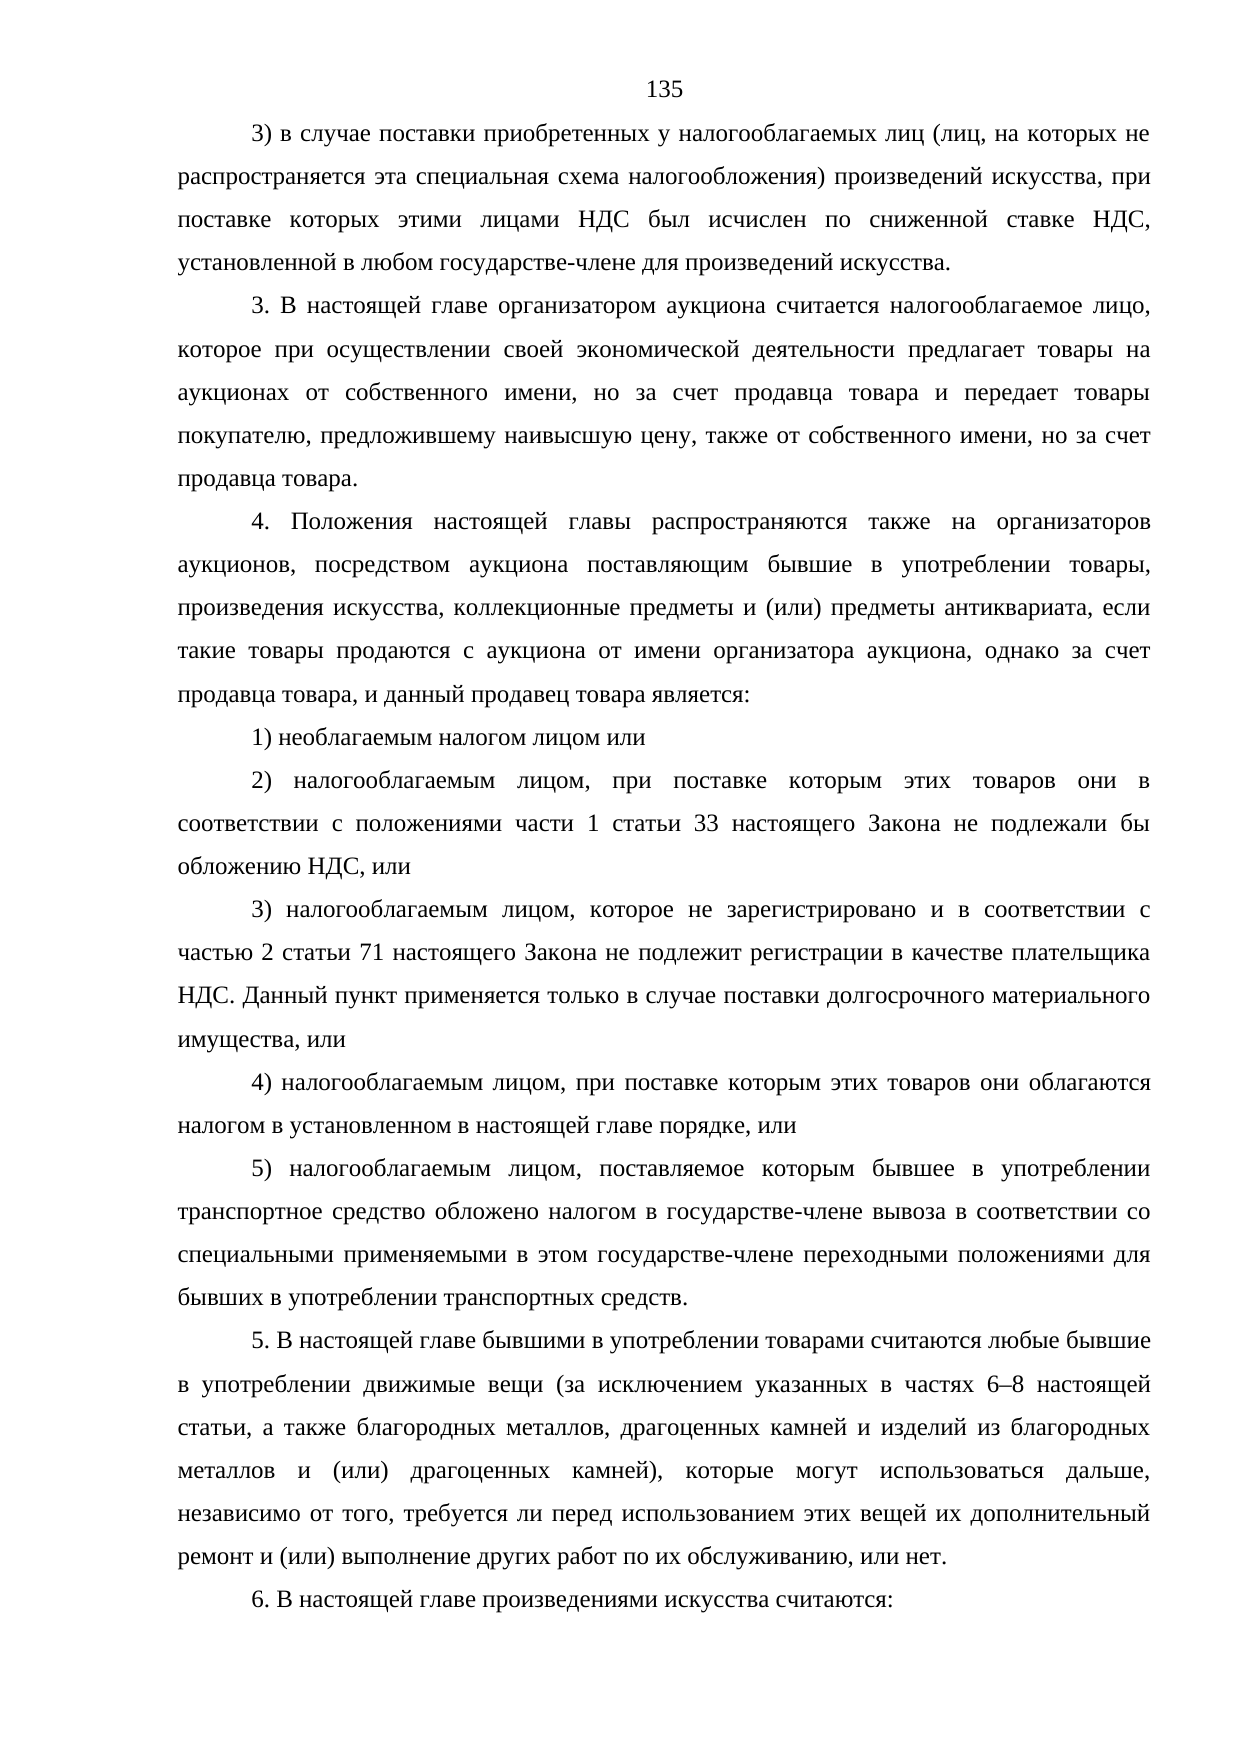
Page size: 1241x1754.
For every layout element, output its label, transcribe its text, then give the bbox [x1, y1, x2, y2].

text 6. В настоящей главе произведениями искусства считаются: [177, 1584, 1152, 1613]
text 1) необлагаемым налогом лицом или [177, 722, 1152, 751]
text 3. В настоящей главе организатором аукциона считается налогооблагаемое лицо, которое при осуществлении своей экономической деятельности предлагает товары на аукционах от собственного имени, но за счет продавца товара и передает товары покупателю, предложившему наивысшую цену, также от собственного имени, но за счет продавца товара. [177, 291, 1152, 492]
text 3) в случае поставки приобретенных у налогооблагаемых лиц (лиц, на которых не распространяется эта специальная схема налогообложения) произведений искусства, при поставке которых этими лицами НДС был исчислен по сниженной ставке НДС, установленной в любом государстве-члене для произведений искусства. [177, 118, 1152, 276]
text 4. Положения настоящей главы распространяются также на организаторов аукционов, посредством аукциона поставляющим бывшие в употреблении товары, произведения искусства, коллекционные предметы и (или) предметы антиквариата, если такие товары продаются с аукциона от имени организатора аукциона, однако за счет продавца товара, и данный продавец товара является: [177, 506, 1152, 707]
text 2) налогооблагаемым лицом, при поставке которым этих товаров они в соответствии с положениями части 1 статьи 33 настоящего Закона не подлежали бы обложению НДС, или [177, 765, 1152, 880]
text 3) налогооблагаемым лицом, которое не зарегистрировано и в соответствии с частью 2 статьи 71 настоящего Закона не подлежит регистрации в качестве плательщика НДС. Данный пункт применяется только в случае поставки долгосрочного материального имущества, или [177, 894, 1152, 1052]
text 4) налогооблагаемым лицом, при поставке которым этих товаров они облагаются налогом в установленном в настоящей главе порядке, или [177, 1067, 1152, 1139]
text 5) налогооблагаемым лицом, поставляемое которым бывшее в употреблении транспортное средство обложено налогом в государстве-члене вывоза в соответствии со специальными применяемыми в этом государстве-члене переходными положениями для бывших в употреблении транспортных средств. [177, 1153, 1152, 1311]
text 5. В настоящей главе бывшими в употреблении товарами считаются любые бывшие в употреблении движимые вещи (за исключением указанных в частях 6–8 настоящей статьи, а также благородных металлов, драгоценных камней и изделий из благородных металлов и (или) драгоценных камней), которые могут использоваться дальше, независимо от того, требуется ли перед использованием этих вещей их дополнительный ремонт и (или) выполнение других работ по их обслуживанию, или нет. [177, 1326, 1152, 1570]
